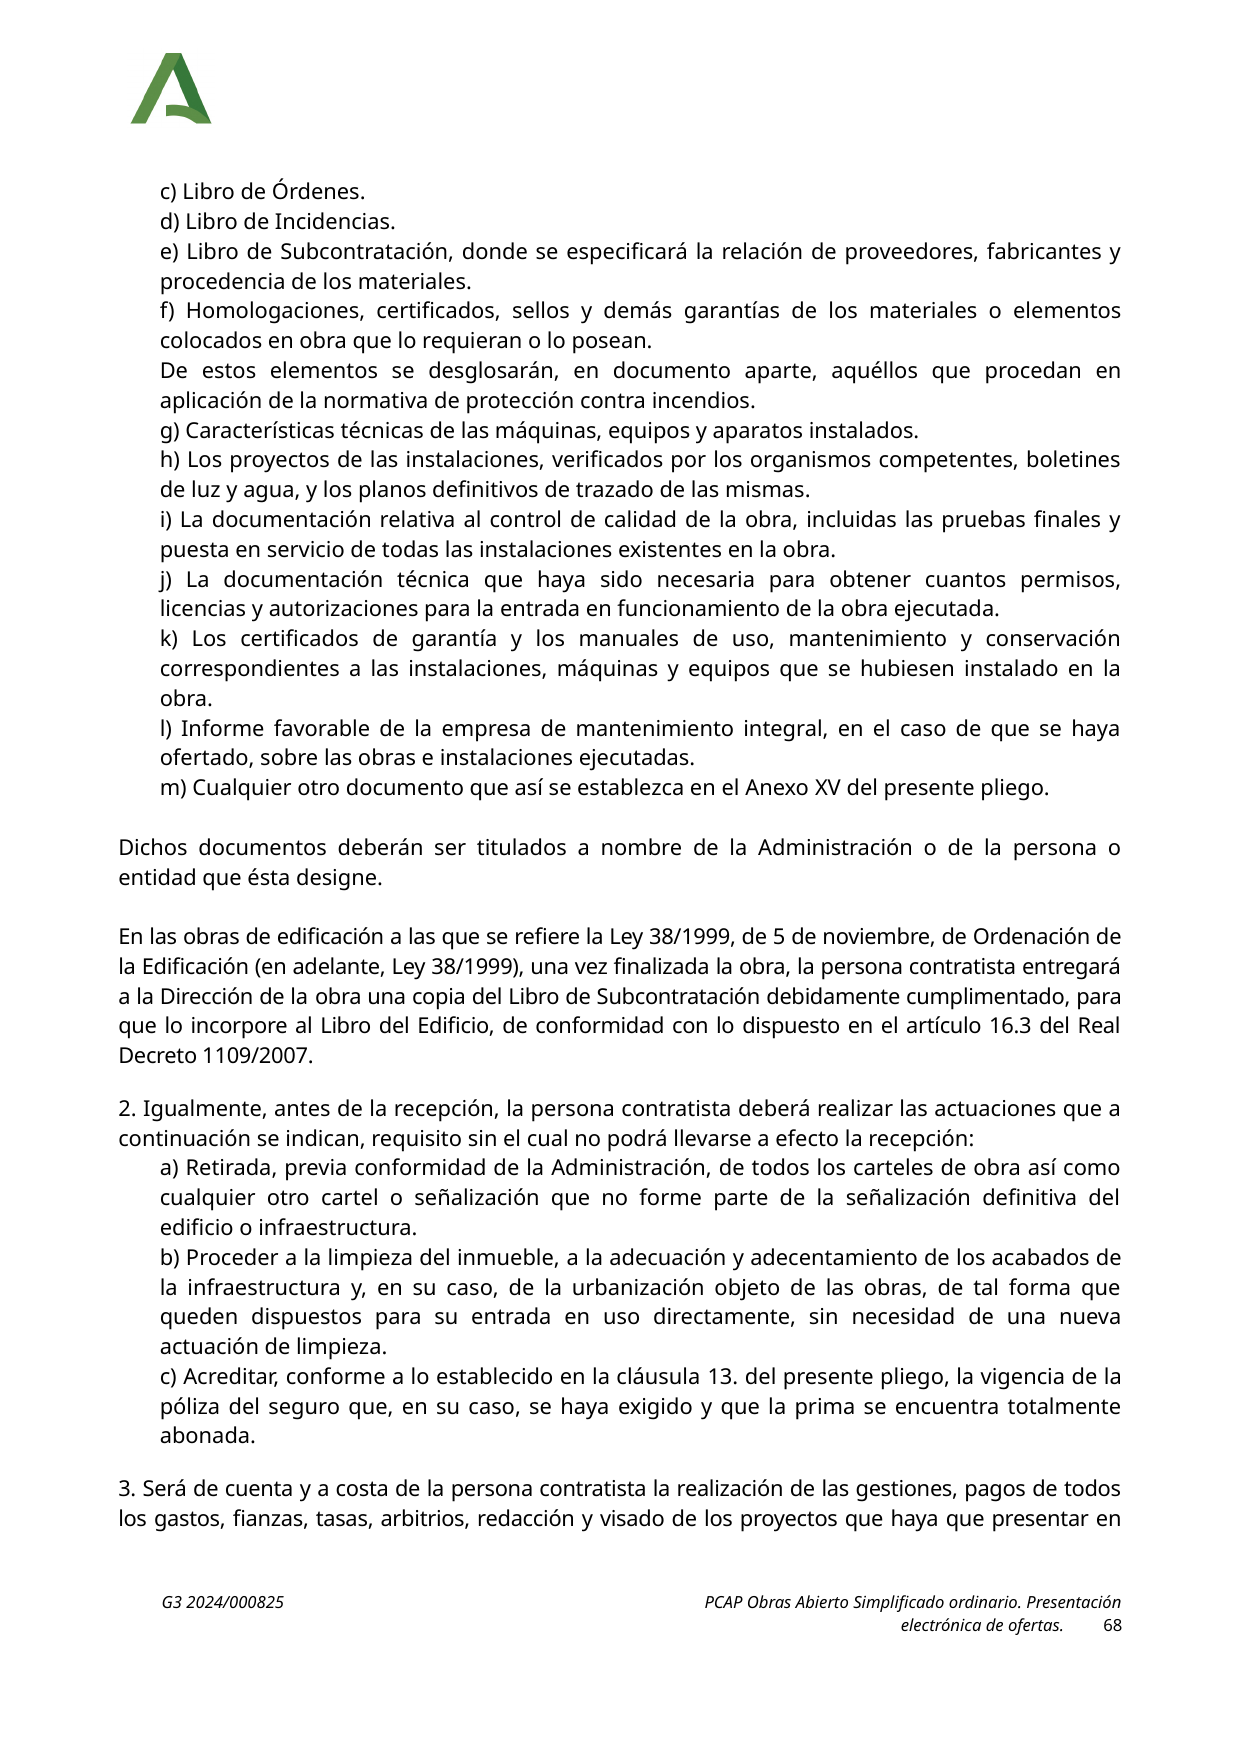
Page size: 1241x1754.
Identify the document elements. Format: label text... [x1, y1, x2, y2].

text h) Los proyectos de las instalaciones, verificados por los organismos competentes, boletines de luz y agua, y los planos definitivos de trazado de las mismas. [159, 444, 1122, 504]
text a) Retirada, previa conformidad de la Administración, de todos los carteles de obra así como cualquier otro cartel o señalización que no forme parte de la señalización definitiva del edificio o infraestructura. [159, 1152, 1122, 1242]
text De estos elementos se desglosarán, en documento aparte, aquéllos que procedan en aplicación de la normativa de protección contra incendios. [159, 355, 1122, 415]
text l) Informe favorable de la empresa de mantenimiento integral, en el caso de que se haya ofertado, sobre las obras e instalaciones ejecutadas. [159, 713, 1122, 772]
text i) La documentación relativa al control de calidad de la obra, incluidas las pruebas finales y puesta en servicio de todas las instalaciones existentes en la obra. [159, 504, 1122, 564]
text En las obras de edificación a las que se refiere la Ley 38/1999, de 5 de noviembre, de Ordenación de la Edificación (en adelante, Ley 38/1999), una vez finalizada la obra, la persona contratista entregará a la Dirección de la obra una copia del Libro de Subcontratación debidamente cumplimentado, para que lo incorpore al Libro del Edificio, de conformidad con lo dispuesto en el artículo 16.3 del Real Decreto 1109/2007. [118, 921, 1122, 1070]
text 2. Igualmente, antes de la recepción, la persona contratista deberá realizar las actuaciones que a continuación se indican, requisito sin el cual no podrá llevarse a efecto la recepción: [118, 1093, 1122, 1152]
text c) Acreditar, conforme a lo establecido en la cláusula 13. del presente pliego, la vigencia de la póliza del seguro que, en su caso, se haya exigido y que la prima se encuentra totalmente abonada. [159, 1361, 1122, 1450]
text m) Cualquier otro documento que así se establezca en el Anexo XV del presente pliego. [159, 772, 1122, 802]
text 3. Será de cuenta y a costa de la persona contratista la realización de las gestiones, pagos de todos los gastos, fianzas, tasas, arbitrios, redacción y visado de los proyectos que haya que presentar en [118, 1473, 1122, 1533]
text b) Proceder a la limpieza del inmueble, a la adecuación y adecentamiento de los acabados de la infraestructura y, en su caso, de la urbanización objeto de las obras, de tal forma que queden dispuestos para su entrada en uso directamente, sin necesidad de una nueva actuación de limpieza. [159, 1242, 1122, 1361]
text f) Homologaciones, certificados, sellos y demás garantías de los materiales o elementos colocados en obra que lo requieran o lo posean. [159, 296, 1122, 355]
text k) Los certificados de garantía y los manuales de uso, mantenimiento y conservación correspondientes a las instalaciones, máquinas y equipos que se hubiesen instalado en la obra. [159, 623, 1122, 713]
text g) Características técnicas de las máquinas, equipos y aparatos instalados. [159, 415, 1122, 444]
text e) Libro de Subcontratación, donde se especificará la relación de proveedores, fabricantes y procedencia de los materiales. [159, 236, 1122, 296]
text j) La documentación técnica que haya sido necesaria para obtener cuantos permisos, licencias y autorizaciones para la entrada en funcionamiento de la obra ejecutada. [159, 564, 1122, 623]
picture [127, 48, 216, 128]
text d) Libro de Incidencias. [159, 206, 1122, 236]
text Dichos documentos deberán ser titulados a nombre de la Administración o de la persona o entidad que ésta designe. [118, 832, 1122, 891]
text c) Libro de Órdenes. [159, 176, 1122, 206]
